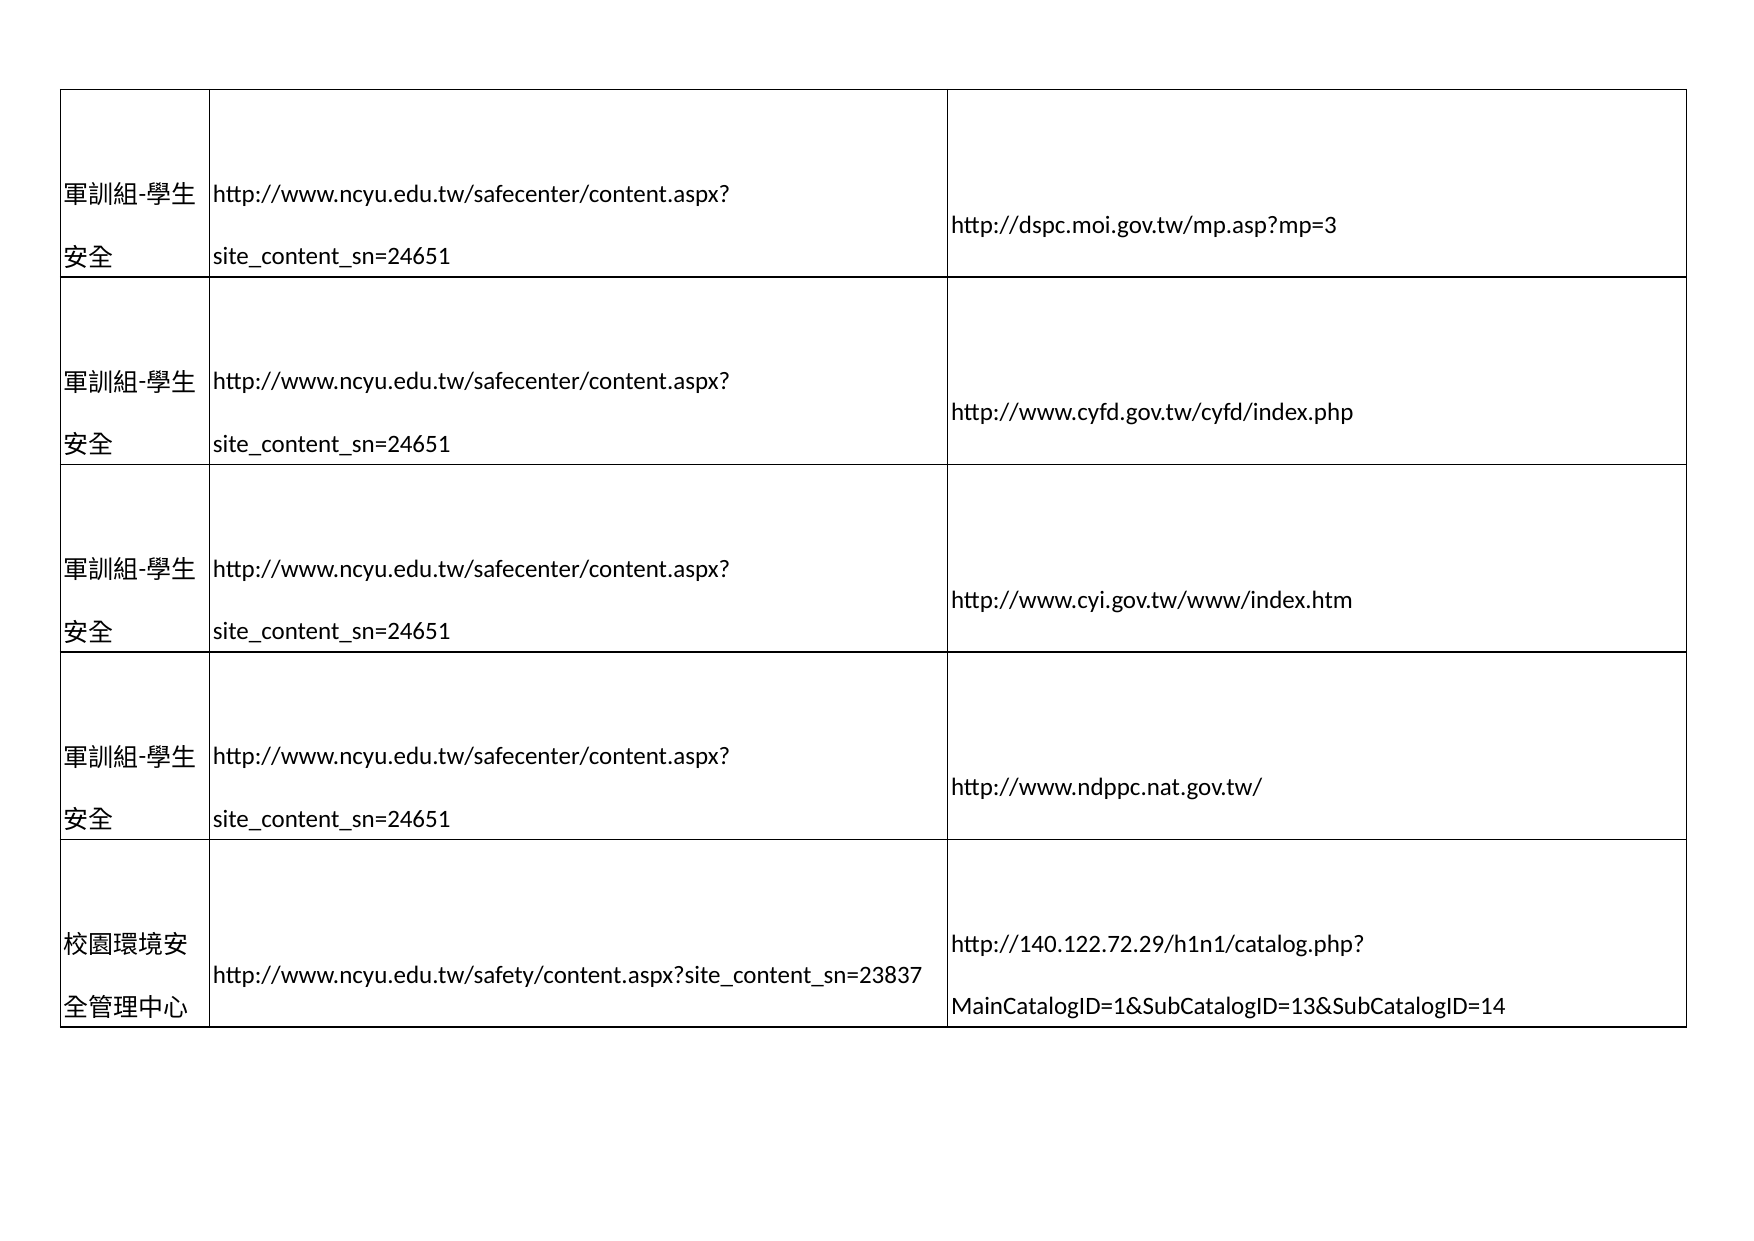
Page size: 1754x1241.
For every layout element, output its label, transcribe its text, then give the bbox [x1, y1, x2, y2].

table_cell http://www.cyfd.gov.tw/cyfd/index.php [948, 278, 1686, 464]
table_cell http://dspc.moi.gov.tw/mp.asp?mp=3 [948, 90, 1686, 276]
table_cell 軍訓組-學生安全 [61, 90, 209, 276]
table_cell http://140.122.72.29/h1n1/catalog.php?MainCatalogID=1&SubCatalogID=13&SubCatalogID=14 [948, 840, 1686, 1026]
table_cell 軍訓組-學生安全 [61, 465, 209, 651]
table_cell 校園環境安全管理中心 [61, 840, 209, 1026]
table_cell http://www.ndppc.nat.gov.tw/ [948, 653, 1686, 839]
table_cell http://www.ncyu.edu.tw/safecenter/content.aspx?site_content_sn=24651 [210, 653, 947, 839]
table_cell http://www.ncyu.edu.tw/safety/content.aspx?site_content_sn=23837 [210, 840, 947, 1026]
table_cell http://www.ncyu.edu.tw/safecenter/content.aspx?site_content_sn=24651 [210, 90, 947, 276]
table_cell http://www.cyi.gov.tw/www/index.htm [948, 465, 1686, 651]
table_cell http://www.ncyu.edu.tw/safecenter/content.aspx?site_content_sn=24651 [210, 278, 947, 464]
table_cell 軍訓組-學生安全 [61, 278, 209, 464]
table_cell 軍訓組-學生安全 [61, 653, 209, 839]
table_cell http://www.ncyu.edu.tw/safecenter/content.aspx?site_content_sn=24651 [210, 465, 947, 651]
